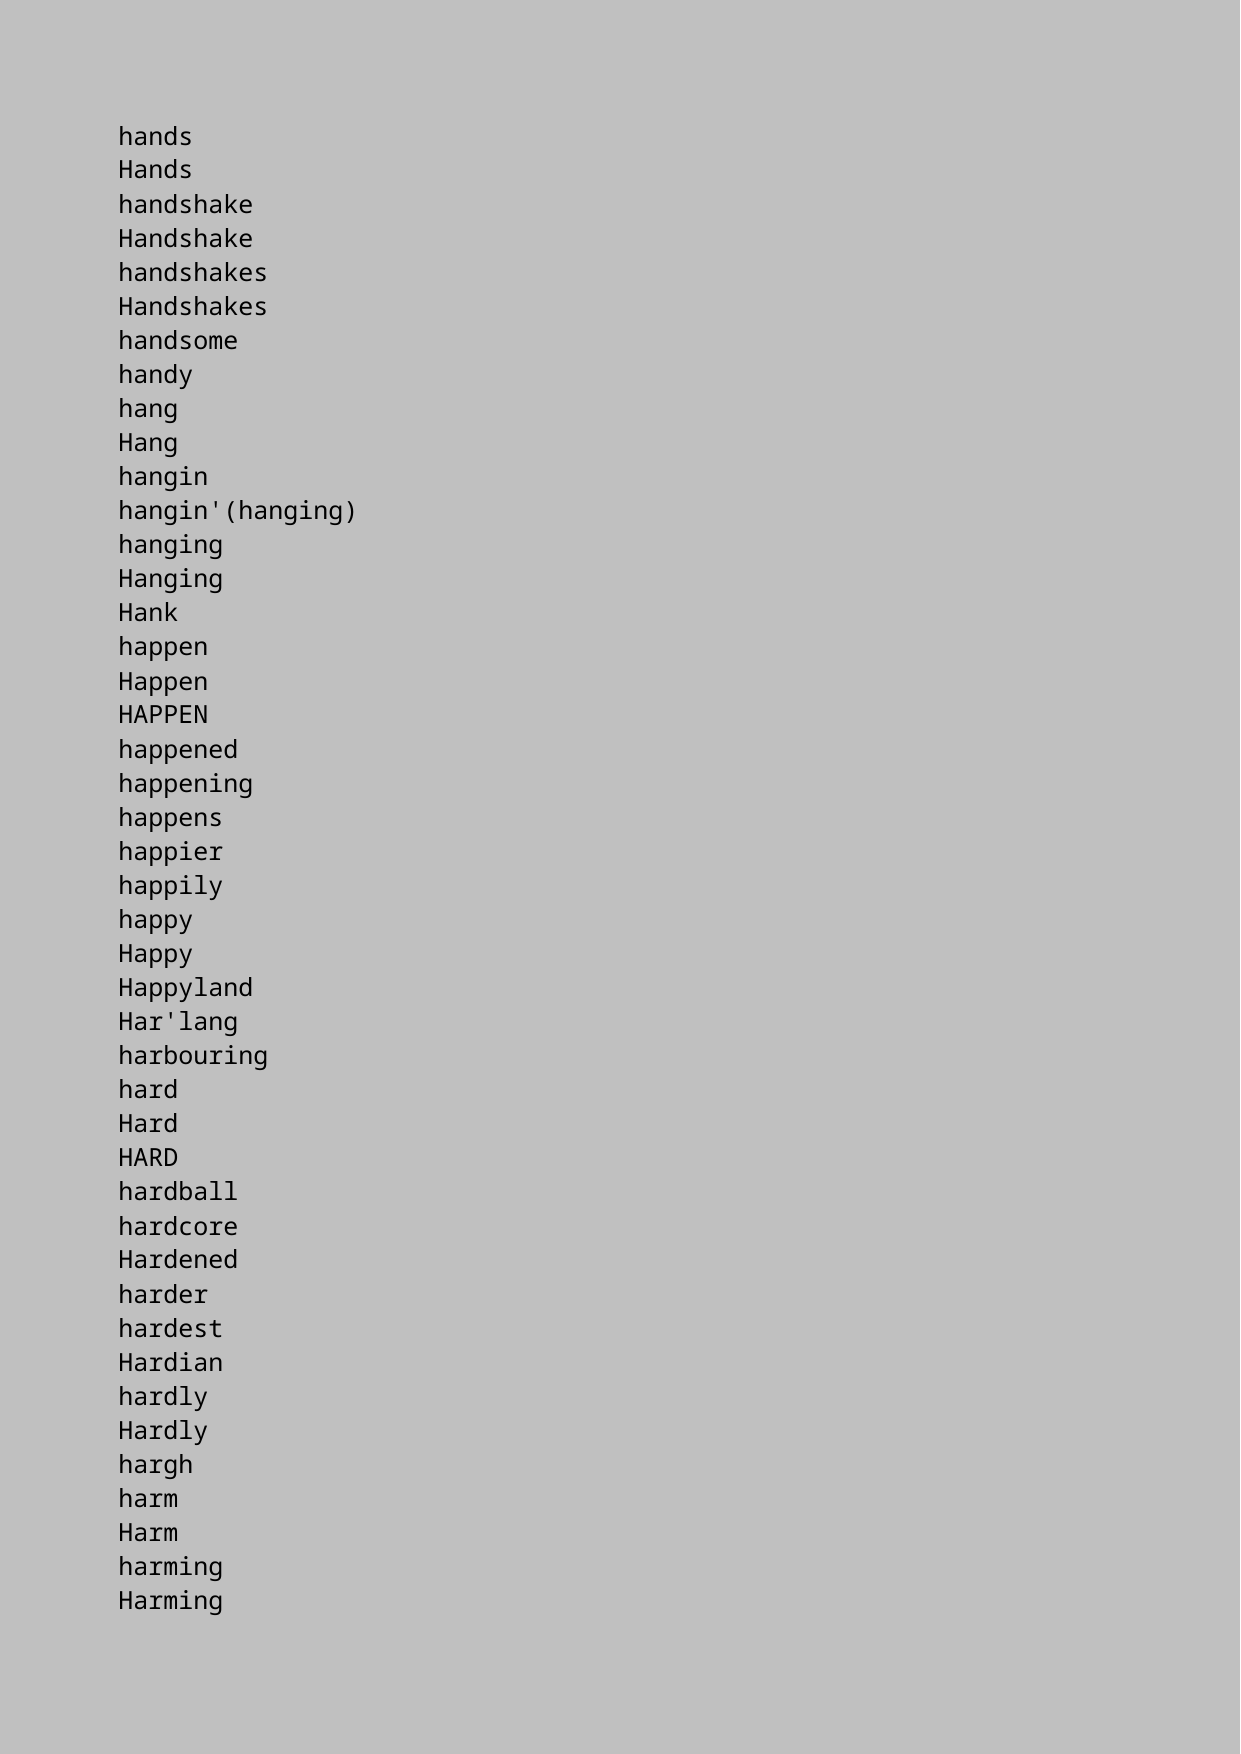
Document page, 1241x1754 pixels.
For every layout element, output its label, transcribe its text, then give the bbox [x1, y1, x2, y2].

text Happyland [118, 970, 1122, 1004]
text hardball [118, 1174, 1122, 1208]
text Happy [118, 936, 1122, 970]
text hanging [118, 527, 1122, 561]
text hands [118, 118, 1122, 152]
text Handshakes [118, 288, 1122, 322]
text Hands [118, 152, 1122, 186]
text Hang [118, 425, 1122, 459]
text harder [118, 1276, 1122, 1310]
text happen [118, 629, 1122, 663]
text harbouring [118, 1038, 1122, 1072]
text hangin'(hanging) [118, 493, 1122, 527]
text Harm [118, 1515, 1122, 1549]
text Handshake [118, 220, 1122, 254]
text happy [118, 902, 1122, 936]
text harming [118, 1549, 1122, 1583]
text hardest [118, 1310, 1122, 1344]
text handshakes [118, 254, 1122, 288]
text happening [118, 765, 1122, 799]
text Happen [118, 663, 1122, 697]
text Har'lang [118, 1004, 1122, 1038]
text handshake [118, 186, 1122, 220]
text Hardian [118, 1344, 1122, 1378]
text Hanging [118, 561, 1122, 595]
text harm [118, 1481, 1122, 1515]
text happily [118, 867, 1122, 902]
text Hard [118, 1106, 1122, 1140]
text handy [118, 357, 1122, 391]
text Harming [118, 1583, 1122, 1617]
text happens [118, 799, 1122, 833]
text HARD [118, 1140, 1122, 1174]
text HAPPEN [118, 697, 1122, 731]
text happened [118, 731, 1122, 765]
text hangin [118, 459, 1122, 493]
text hard [118, 1072, 1122, 1106]
text Hank [118, 595, 1122, 629]
text handsome [118, 322, 1122, 357]
text happier [118, 833, 1122, 867]
text hargh [118, 1447, 1122, 1481]
text Hardly [118, 1412, 1122, 1447]
text hardly [118, 1378, 1122, 1412]
text hardcore [118, 1208, 1122, 1242]
text Hardened [118, 1242, 1122, 1276]
text hang [118, 391, 1122, 425]
